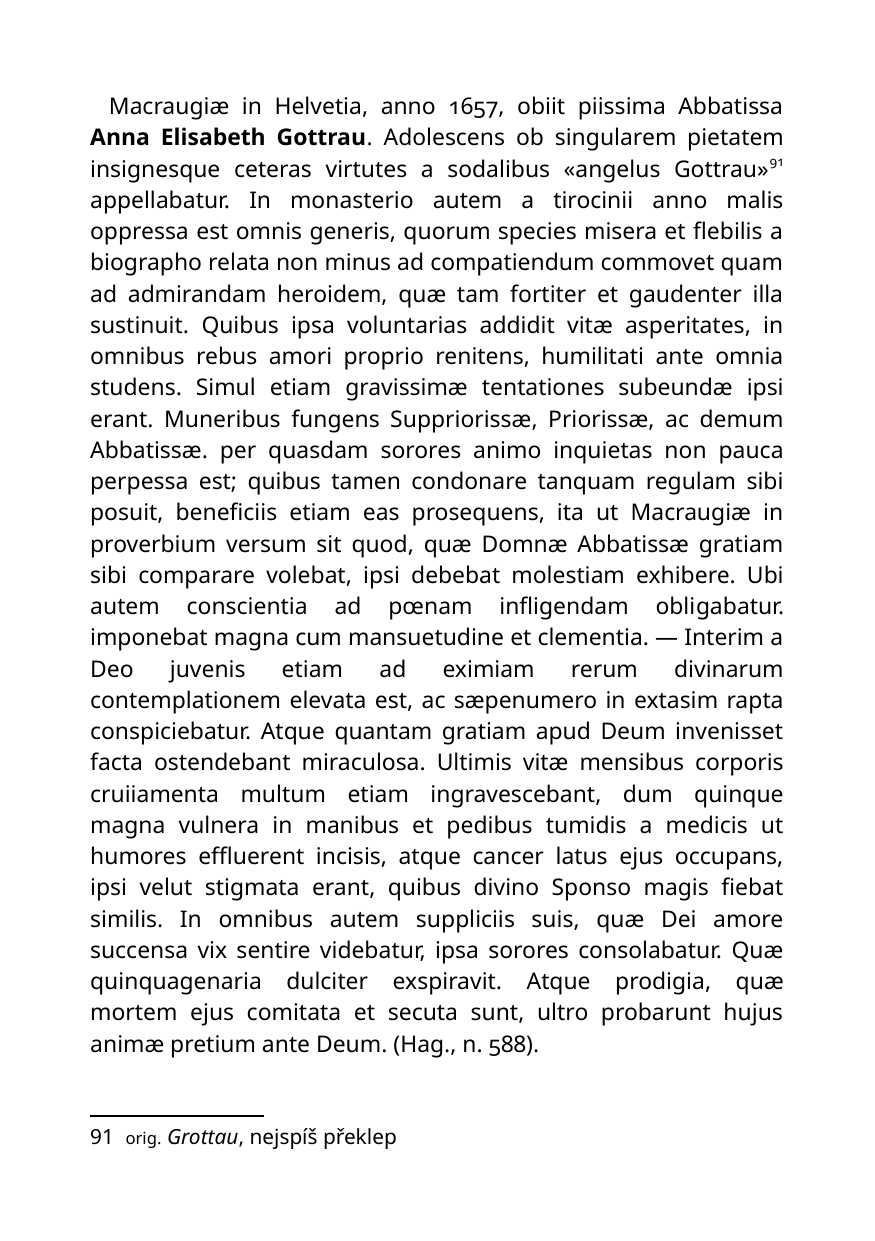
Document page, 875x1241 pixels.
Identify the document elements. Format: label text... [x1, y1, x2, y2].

text orig. Grottau, nejspíš překlep [90, 1122, 784, 1150]
text Macraugiæ in Helvetia, anno 1657, obiit piissima Abbatissa Anna Elisabeth Gottrau. Adolescens ob singularem pietatem insignesque ceteras virtutes a sodalibus «angelus Gottrau» appellabatur. In monasterio autem a tirocinii anno malis oppressa est omnis generis, quorum species misera et flebilis a biographo relata non minus ad compatiendum commovet quam ad admirandam heroidem, quæ tam fortiter et gaudenter illa sustinuit. Quibus ipsa voluntarias addidit vitæ asperitates, in omnibus rebus amori proprio renitens, humilitati ante omnia studens. Simul etiam gravissimæ tentationes subeundæ ipsi erant. Muneribus fungens Suppriorissæ, Priorissæ, ac demum Abbatissæ. per quasdam sorores animo inquietas non pauca perpessa est; quibus tamen condonare tanquam regulam sibi posuit, beneficiis etiam eas prosequens, ita ut Macraugiæ in proverbium versum sit quod, quæ Domnæ Abbatissæ gratiam sibi comparare volebat, ipsi debebat molestiam exhibere. Ubi autem conscientia ad pœnam infligendam obli­gabatur. imponebat magna cum mansuetudine et clementia. — Interim a Deo juvenis etiam ad eximiam rerum divinarum contemplationem elevata est, ac sæpenumero in extasim rapta conspiciebatur. Atque quantam gratiam apud Deum invenisset facta ostendebant miraculosa. Ultimis vitæ mensibus corporis cruiiamenta multum etiam ingravescebant, dum quinque magna vulnera in manibus et pedibus tumidis a medicis ut humores effluerent incisis, atque cancer latus ejus occupans, ipsi velut stigmata erant, quibus divino Sponso magis fiebat similis. In omnibus autem suppliciis suis, quæ Dei amore succensa vix sentire videbatur, ipsa sorores consolabatur. Quæ quinquagenaria dulciter exspiravit. Atque prodigia, quæ mortem ejus comitata et secuta sunt, ultro probarunt hujus animæ pretium ante Deum. (Hag., n. 588). [90, 90, 784, 1059]
